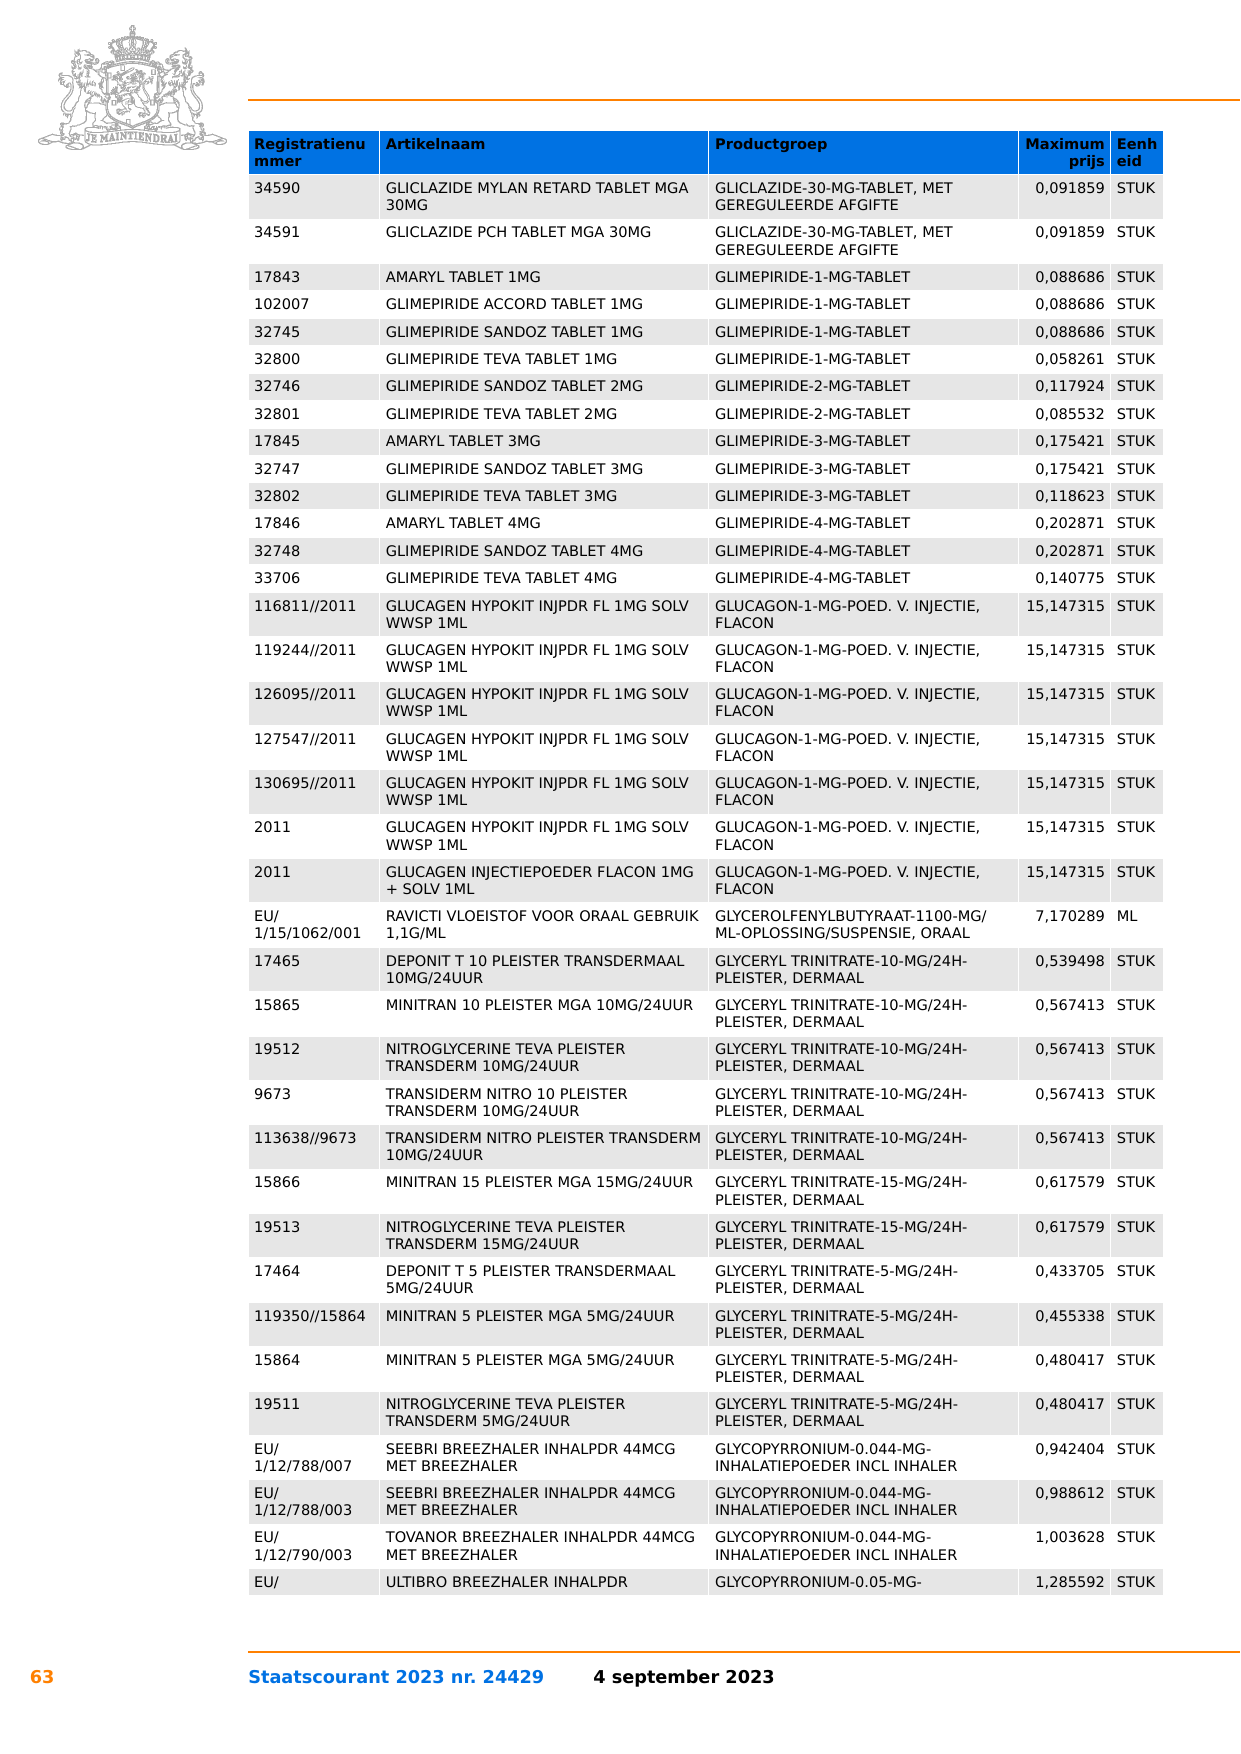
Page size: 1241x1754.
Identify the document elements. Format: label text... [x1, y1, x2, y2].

table_cell 17465 [249, 948, 379, 991]
table_cell 19512 [249, 1037, 379, 1080]
table_cell GLIMEPIRIDE SANDOZ TABLET 3MG [380, 456, 708, 482]
table_cell STUK [1111, 291, 1163, 318]
table_cell 1,003628 [1019, 1525, 1110, 1568]
table_cell STUK [1111, 538, 1163, 564]
table_cell STUK [1111, 374, 1163, 400]
table_cell 130695//2011 [249, 770, 379, 814]
table_cell 15,147315 [1019, 815, 1110, 858]
table_cell 126095//2011 [249, 682, 379, 725]
table_cell STUK [1111, 1214, 1163, 1257]
table_cell GLIMEPIRIDE SANDOZ TABLET 4MG [380, 538, 708, 564]
table_cell 0,058261 [1019, 346, 1110, 373]
table_cell STUK [1111, 565, 1163, 592]
table_cell 17464 [249, 1259, 379, 1302]
table_cell MINITRAN 10 PLEISTER MGA 10MG/24UUR [380, 992, 708, 1036]
table_cell STUK [1111, 1569, 1163, 1595]
table_cell AMARYL TABLET 4MG [380, 511, 708, 537]
table_cell EU/1/12/788/003 [249, 1480, 379, 1524]
table_cell 0,433705 [1019, 1259, 1110, 1302]
table_cell 19513 [249, 1214, 379, 1257]
table_cell GLYCERYL TRINITRATE-10-MG/24H-PLEISTER, DERMAAL [709, 948, 1018, 991]
table_cell 0,175421 [1019, 429, 1110, 455]
table_cell 17845 [249, 429, 379, 455]
table_cell 0,539498 [1019, 948, 1110, 991]
table_cell EU/1/12/788/007 [249, 1436, 379, 1479]
table_cell GLYCERYL TRINITRATE-5-MG/24H-PLEISTER, DERMAAL [709, 1347, 1018, 1391]
table_cell 0,567413 [1019, 1125, 1110, 1169]
table_cell GLUCAGEN HYPOKIT INJPDR FL 1MG SOLV WWSP 1ML [380, 637, 708, 681]
table_cell GLICLAZIDE-30-MG-TABLET, MET GEREGULEERDE AFGIFTE [709, 220, 1018, 263]
table_cell 33706 [249, 565, 379, 592]
table_cell GLYCERYL TRINITRATE-10-MG/24H-PLEISTER, DERMAAL [709, 1125, 1018, 1169]
table_cell GLIMEPIRIDE-2-MG-TABLET [709, 374, 1018, 400]
table_cell 0,480417 [1019, 1347, 1110, 1391]
table_cell 0,088686 [1019, 264, 1110, 290]
table_cell 15866 [249, 1170, 379, 1213]
table_cell GLUCAGON-1-MG-POED. V. INJECTIE, FLACON [709, 637, 1018, 681]
table_cell STUK [1111, 1259, 1163, 1302]
table_cell MINITRAN 5 PLEISTER MGA 5MG/24UUR [380, 1347, 708, 1391]
table_cell 0,140775 [1019, 565, 1110, 592]
table_cell GLIMEPIRIDE-3-MG-TABLET [709, 483, 1018, 509]
table_cell 0,117924 [1019, 374, 1110, 400]
table_cell STUK [1111, 1303, 1163, 1346]
table_cell GLYCERYL TRINITRATE-5-MG/24H-PLEISTER, DERMAAL [709, 1303, 1018, 1346]
table_cell 17843 [249, 264, 379, 290]
table_cell SEEBRI BREEZHALER INHALPDR 44MCG MET BREEZHALER [380, 1480, 708, 1524]
table_header Maximumprijs [1019, 131, 1110, 174]
table_cell 0,202871 [1019, 538, 1110, 564]
table_header Registratienummer [249, 131, 379, 174]
table_cell GLUCAGEN HYPOKIT INJPDR FL 1MG SOLV WWSP 1ML [380, 593, 708, 636]
table_cell GLYCEROLFENYLBUTYRAAT-1100-MG/ML-OPLOSSING/SUSPENSIE, ORAAL [709, 904, 1018, 947]
table_cell GLIMEPIRIDE SANDOZ TABLET 2MG [380, 374, 708, 400]
table_cell STUK [1111, 770, 1163, 814]
table_cell GLIMEPIRIDE-3-MG-TABLET [709, 456, 1018, 482]
table_header Eenheid [1111, 131, 1163, 174]
table_cell 15865 [249, 992, 379, 1036]
table_cell GLYCERYL TRINITRATE-15-MG/24H-PLEISTER, DERMAAL [709, 1170, 1018, 1213]
table_cell GLICLAZIDE-30-MG-TABLET, MET GEREGULEERDE AFGIFTE [709, 175, 1018, 219]
table_cell NITROGLYCERINE TEVA PLEISTER TRANSDERM 10MG/24UUR [380, 1037, 708, 1080]
table_cell GLYCOPYRRONIUM-0.044-MG-INHALATIEPOEDER INCL INHALER [709, 1525, 1018, 1568]
table_cell STUK [1111, 726, 1163, 769]
table_cell EU/ [249, 1569, 379, 1595]
table_cell 0,567413 [1019, 1037, 1110, 1080]
table_cell STUK [1111, 948, 1163, 991]
table_cell GLUCAGON-1-MG-POED. V. INJECTIE, FLACON [709, 770, 1018, 814]
table_cell AMARYL TABLET 3MG [380, 429, 708, 455]
table_cell MINITRAN 5 PLEISTER MGA 5MG/24UUR [380, 1303, 708, 1346]
table_cell ULTIBRO BREEZHALER INHALPDR [380, 1569, 708, 1595]
picture [38, 25, 227, 150]
table_cell 1,285592 [1019, 1569, 1110, 1595]
table_cell STUK [1111, 401, 1163, 427]
table_cell 32801 [249, 401, 379, 427]
table_cell 15,147315 [1019, 593, 1110, 636]
table_cell 2011 [249, 859, 379, 902]
table_cell 15864 [249, 1347, 379, 1391]
table_cell STUK [1111, 220, 1163, 263]
table_cell GLUCAGEN HYPOKIT INJPDR FL 1MG SOLV WWSP 1ML [380, 815, 708, 858]
table_cell GLIMEPIRIDE TEVA TABLET 3MG [380, 483, 708, 509]
table_cell STUK [1111, 593, 1163, 636]
table_cell STUK [1111, 319, 1163, 345]
table_cell GLUCAGON-1-MG-POED. V. INJECTIE, FLACON [709, 815, 1018, 858]
table_cell GLYCERYL TRINITRATE-10-MG/24H-PLEISTER, DERMAAL [709, 992, 1018, 1036]
table_cell TOVANOR BREEZHALER INHALPDR 44MCG MET BREEZHALER [380, 1525, 708, 1568]
table_cell 15,147315 [1019, 770, 1110, 814]
table_cell 113638//9673 [249, 1125, 379, 1169]
table_cell GLYCERYL TRINITRATE-5-MG/24H-PLEISTER, DERMAAL [709, 1392, 1018, 1435]
table_cell 0,202871 [1019, 511, 1110, 537]
table_cell ML [1111, 904, 1163, 947]
table_cell STUK [1111, 346, 1163, 373]
table_cell EU/1/15/1062/001 [249, 904, 379, 947]
table_cell GLIMEPIRIDE SANDOZ TABLET 1MG [380, 319, 708, 345]
table_cell 32745 [249, 319, 379, 345]
table_cell TRANSIDERM NITRO 10 PLEISTER TRANSDERM 10MG/24UUR [380, 1081, 708, 1124]
table_cell 15,147315 [1019, 859, 1110, 902]
table_cell 0,942404 [1019, 1436, 1110, 1479]
table_cell GLUCAGEN INJECTIEPOEDER FLACON 1MG + SOLV 1ML [380, 859, 708, 902]
table_cell GLUCAGEN HYPOKIT INJPDR FL 1MG SOLV WWSP 1ML [380, 726, 708, 769]
table_cell GLYCERYL TRINITRATE-10-MG/24H-PLEISTER, DERMAAL [709, 1037, 1018, 1080]
table_cell GLYCOPYRRONIUM-0.05-MG- [709, 1569, 1018, 1595]
table_cell 0,085532 [1019, 401, 1110, 427]
table_cell 0,088686 [1019, 319, 1110, 345]
table_cell TRANSIDERM NITRO PLEISTER TRANSDERM 10MG/24UUR [380, 1125, 708, 1169]
table_cell STUK [1111, 1436, 1163, 1479]
table_cell 127547//2011 [249, 726, 379, 769]
table_cell STUK [1111, 483, 1163, 509]
table_cell 17846 [249, 511, 379, 537]
table_cell 0,617579 [1019, 1170, 1110, 1213]
table_cell 34591 [249, 220, 379, 263]
table_cell GLIMEPIRIDE-1-MG-TABLET [709, 319, 1018, 345]
table_header Artikelnaam [380, 131, 708, 174]
table_cell GLIMEPIRIDE-4-MG-TABLET [709, 511, 1018, 537]
table_cell GLUCAGON-1-MG-POED. V. INJECTIE, FLACON [709, 682, 1018, 725]
table_cell GLIMEPIRIDE-1-MG-TABLET [709, 291, 1018, 318]
table_cell NITROGLYCERINE TEVA PLEISTER TRANSDERM 5MG/24UUR [380, 1392, 708, 1435]
table_cell RAVICTI VLOEISTOF VOOR ORAAL GEBRUIK 1,1G/ML [380, 904, 708, 947]
table_cell GLUCAGON-1-MG-POED. V. INJECTIE, FLACON [709, 593, 1018, 636]
table_cell 9673 [249, 1081, 379, 1124]
table_cell NITROGLYCERINE TEVA PLEISTER TRANSDERM 15MG/24UUR [380, 1214, 708, 1257]
table_cell GLIMEPIRIDE TEVA TABLET 4MG [380, 565, 708, 592]
table_cell STUK [1111, 511, 1163, 537]
table_cell EU/1/12/790/003 [249, 1525, 379, 1568]
table_cell 34590 [249, 175, 379, 219]
table_cell DEPONIT T 10 PLEISTER TRANSDERMAAL 10MG/24UUR [380, 948, 708, 991]
table_cell STUK [1111, 1347, 1163, 1391]
table_cell 0,567413 [1019, 1081, 1110, 1124]
table_cell 119350//15864 [249, 1303, 379, 1346]
table_cell 32748 [249, 538, 379, 564]
table_cell 32800 [249, 346, 379, 373]
table_cell STUK [1111, 682, 1163, 725]
table_cell STUK [1111, 1037, 1163, 1080]
table_cell STUK [1111, 859, 1163, 902]
table_cell 119244//2011 [249, 637, 379, 681]
table_cell 102007 [249, 291, 379, 318]
table_cell STUK [1111, 1125, 1163, 1169]
table_cell 32747 [249, 456, 379, 482]
table_cell GLIMEPIRIDE-3-MG-TABLET [709, 429, 1018, 455]
table_cell GLIMEPIRIDE-1-MG-TABLET [709, 346, 1018, 373]
table_cell GLUCAGEN HYPOKIT INJPDR FL 1MG SOLV WWSP 1ML [380, 770, 708, 814]
table_cell AMARYL TABLET 1MG [380, 264, 708, 290]
table_cell GLYCERYL TRINITRATE-15-MG/24H-PLEISTER, DERMAAL [709, 1214, 1018, 1257]
table_cell STUK [1111, 637, 1163, 681]
table_cell 0,091859 [1019, 175, 1110, 219]
table_cell GLICLAZIDE MYLAN RETARD TABLET MGA 30MG [380, 175, 708, 219]
table_cell 0,617579 [1019, 1214, 1110, 1257]
table_cell GLUCAGON-1-MG-POED. V. INJECTIE, FLACON [709, 859, 1018, 902]
table_cell 0,175421 [1019, 456, 1110, 482]
table_cell STUK [1111, 1525, 1163, 1568]
table_cell GLYCOPYRRONIUM-0.044-MG-INHALATIEPOEDER INCL INHALER [709, 1480, 1018, 1524]
table_cell STUK [1111, 175, 1163, 219]
table_cell STUK [1111, 264, 1163, 290]
table_cell GLIMEPIRIDE-1-MG-TABLET [709, 264, 1018, 290]
table_cell 2011 [249, 815, 379, 858]
table_cell STUK [1111, 429, 1163, 455]
table_cell 15,147315 [1019, 637, 1110, 681]
table_cell GLICLAZIDE PCH TABLET MGA 30MG [380, 220, 708, 263]
table_cell STUK [1111, 992, 1163, 1036]
table_cell GLIMEPIRIDE-4-MG-TABLET [709, 565, 1018, 592]
table_cell 0,088686 [1019, 291, 1110, 318]
table_cell 0,567413 [1019, 992, 1110, 1036]
table_cell GLUCAGON-1-MG-POED. V. INJECTIE, FLACON [709, 726, 1018, 769]
table_cell MINITRAN 15 PLEISTER MGA 15MG/24UUR [380, 1170, 708, 1213]
table_cell 0,455338 [1019, 1303, 1110, 1346]
table_cell DEPONIT T 5 PLEISTER TRANSDERMAAL 5MG/24UUR [380, 1259, 708, 1302]
table_header Productgroep [709, 131, 1018, 174]
table_cell GLIMEPIRIDE-2-MG-TABLET [709, 401, 1018, 427]
table_cell GLIMEPIRIDE TEVA TABLET 1MG [380, 346, 708, 373]
table_cell GLYCERYL TRINITRATE-10-MG/24H-PLEISTER, DERMAAL [709, 1081, 1018, 1124]
table_cell 19511 [249, 1392, 379, 1435]
table_cell 116811//2011 [249, 593, 379, 636]
table_cell STUK [1111, 1480, 1163, 1524]
table_cell 0,118623 [1019, 483, 1110, 509]
table_cell STUK [1111, 1081, 1163, 1124]
table_cell 0,988612 [1019, 1480, 1110, 1524]
table_cell 15,147315 [1019, 682, 1110, 725]
table_cell 7,170289 [1019, 904, 1110, 947]
table_cell 32746 [249, 374, 379, 400]
table_cell GLIMEPIRIDE ACCORD TABLET 1MG [380, 291, 708, 318]
table_cell STUK [1111, 1170, 1163, 1213]
table_cell STUK [1111, 456, 1163, 482]
table_cell GLUCAGEN HYPOKIT INJPDR FL 1MG SOLV WWSP 1ML [380, 682, 708, 725]
table_cell GLIMEPIRIDE TEVA TABLET 2MG [380, 401, 708, 427]
table_cell GLYCERYL TRINITRATE-5-MG/24H-PLEISTER, DERMAAL [709, 1259, 1018, 1302]
table_cell GLYCOPYRRONIUM-0.044-MG-INHALATIEPOEDER INCL INHALER [709, 1436, 1018, 1479]
table_cell 0,480417 [1019, 1392, 1110, 1435]
table_cell STUK [1111, 815, 1163, 858]
table_cell 32802 [249, 483, 379, 509]
table_cell GLIMEPIRIDE-4-MG-TABLET [709, 538, 1018, 564]
table_cell SEEBRI BREEZHALER INHALPDR 44MCG MET BREEZHALER [380, 1436, 708, 1479]
table_cell 0,091859 [1019, 220, 1110, 263]
table_cell STUK [1111, 1392, 1163, 1435]
table_cell 15,147315 [1019, 726, 1110, 769]
